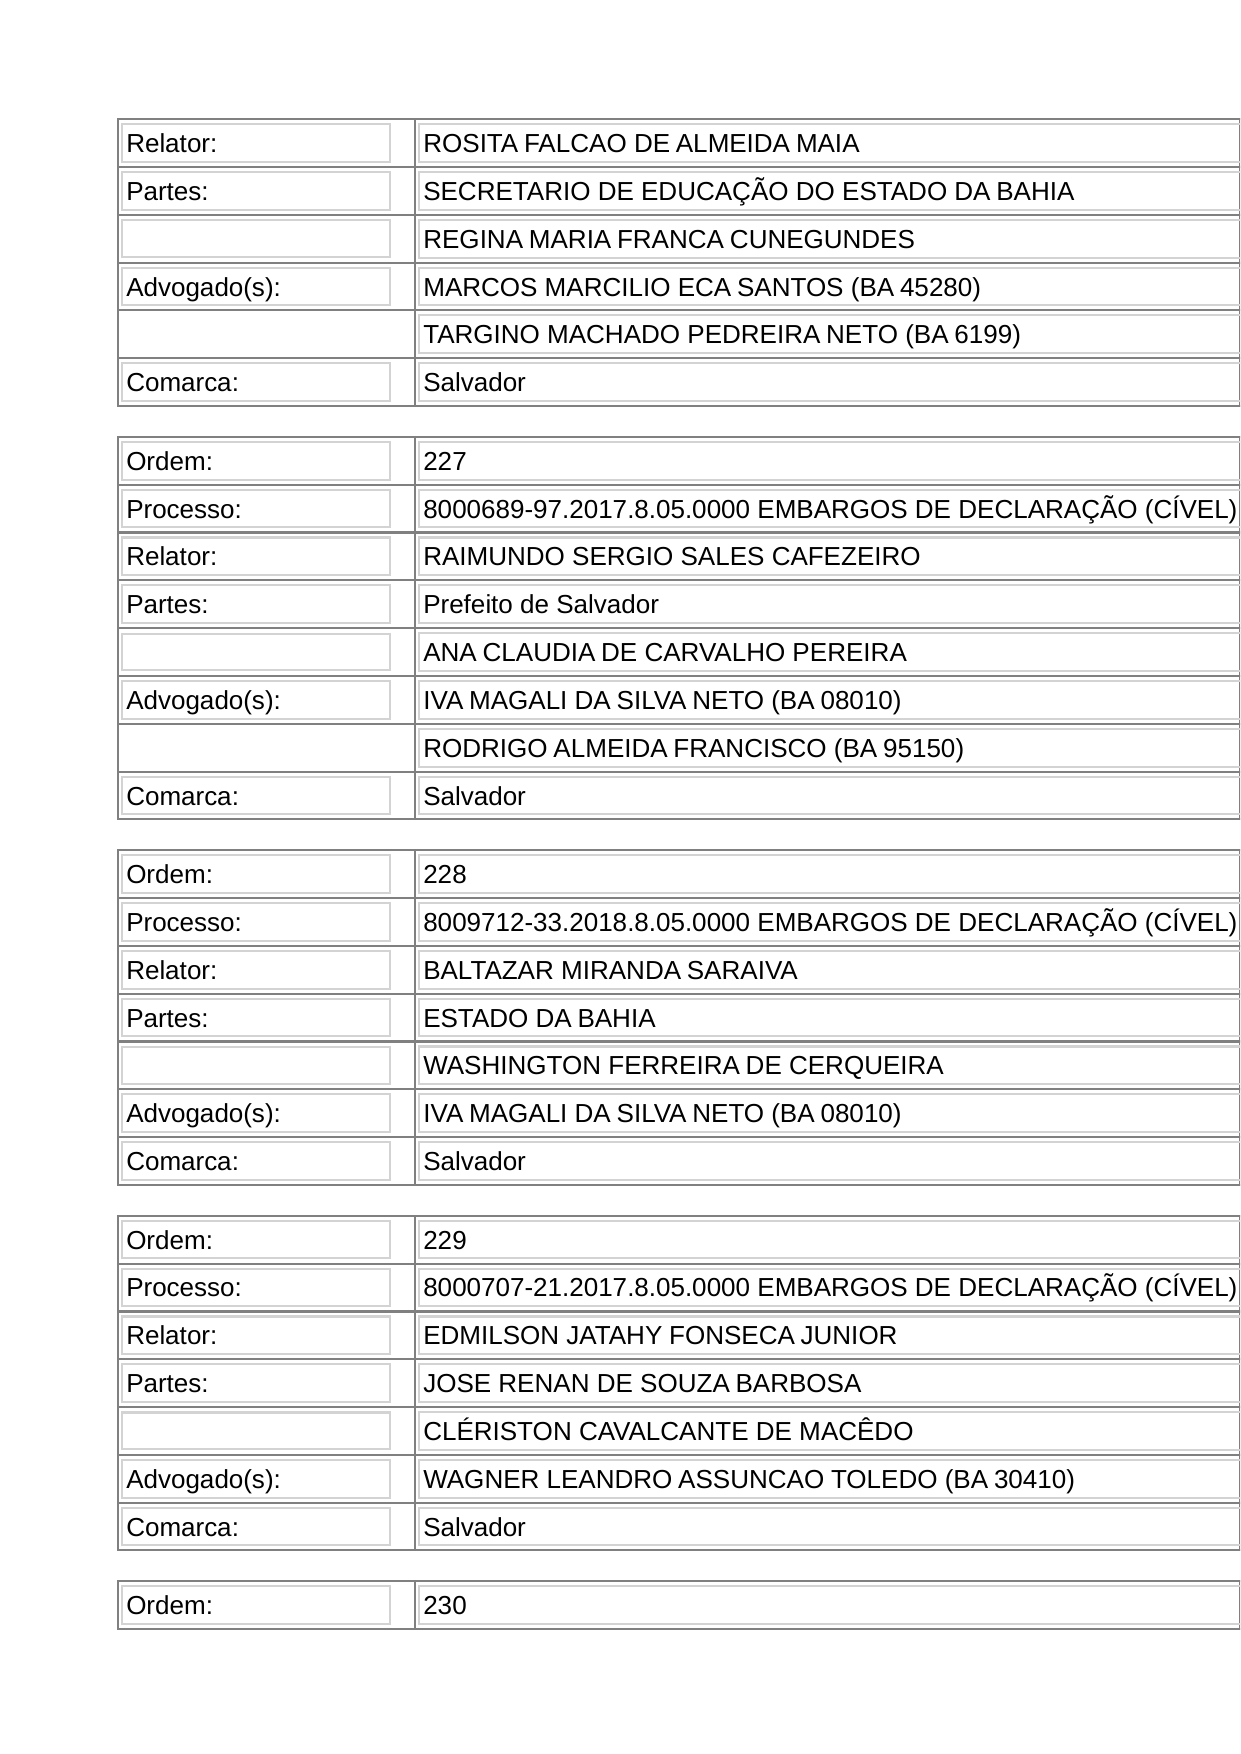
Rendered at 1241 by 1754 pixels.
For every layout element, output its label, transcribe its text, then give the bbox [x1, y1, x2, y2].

table_cell 8000707-21.2017.8.05.0000 EMBARGOS DE DECLARAÇÃO (CÍVEL) [416, 1265, 1239, 1310]
table_cell 8009712-33.2018.8.05.0000 EMBARGOS DE DECLARAÇÃO (CÍVEL) [416, 899, 1239, 945]
table_cell Processo: [119, 486, 414, 531]
table_cell WASHINGTON FERREIRA DE CERQUEIRA [416, 1043, 1239, 1088]
table_cell [119, 1408, 414, 1454]
table_cell Processo: [119, 1265, 414, 1310]
table_cell Relator: [119, 120, 414, 166]
table_header Ordem: [119, 851, 414, 897]
table_header 228 [416, 851, 1239, 897]
table_cell [119, 1043, 414, 1088]
table_cell Relator: [119, 1313, 414, 1358]
table_cell Comarca: [119, 773, 414, 818]
table_cell Salvador [416, 1504, 1239, 1549]
table_cell Salvador [416, 773, 1239, 818]
table_cell SECRETARIO DE EDUCAÇÃO DO ESTADO DA BAHIA [416, 168, 1239, 214]
table_header Ordem: [119, 1217, 414, 1262]
table_cell Partes: [119, 995, 414, 1040]
table_cell Partes: [119, 1360, 414, 1406]
table_cell [119, 629, 414, 675]
table_cell [119, 311, 414, 357]
table_cell Advogado(s): [119, 264, 414, 309]
table_cell [119, 725, 414, 771]
table_cell Advogado(s): [119, 1090, 414, 1136]
table_cell Relator: [119, 534, 414, 579]
table_cell CLÉRISTON CAVALCANTE DE MACÊDO [416, 1408, 1239, 1454]
table_cell ESTADO DA BAHIA [416, 995, 1239, 1040]
table_cell ROSITA FALCAO DE ALMEIDA MAIA [416, 120, 1239, 166]
table_cell Advogado(s): [119, 1456, 414, 1502]
table_cell [119, 216, 414, 262]
table_cell WAGNER LEANDRO ASSUNCAO TOLEDO (BA 30410) [416, 1456, 1239, 1502]
table_cell TARGINO MACHADO PEDREIRA NETO (BA 6199) [416, 311, 1239, 357]
table_cell RAIMUNDO SERGIO SALES CAFEZEIRO [416, 534, 1239, 579]
table_cell Partes: [119, 581, 414, 627]
table_cell Relator: [119, 947, 414, 993]
table_cell Advogado(s): [119, 677, 414, 723]
table_cell BALTAZAR MIRANDA SARAIVA [416, 947, 1239, 993]
table_header 230 [416, 1582, 1239, 1628]
table_cell EDMILSON JATAHY FONSECA JUNIOR [416, 1313, 1239, 1358]
table_cell IVA MAGALI DA SILVA NETO (BA 08010) [416, 677, 1239, 723]
table_cell IVA MAGALI DA SILVA NETO (BA 08010) [416, 1090, 1239, 1136]
table_cell REGINA MARIA FRANCA CUNEGUNDES [416, 216, 1239, 262]
table_cell Prefeito de Salvador [416, 581, 1239, 627]
table_cell Salvador [416, 359, 1239, 405]
table_cell JOSE RENAN DE SOUZA BARBOSA [416, 1360, 1239, 1406]
table_header Ordem: [119, 1582, 414, 1628]
table_cell Partes: [119, 168, 414, 214]
table_header 227 [416, 438, 1239, 484]
table_cell RODRIGO ALMEIDA FRANCISCO (BA 95150) [416, 725, 1239, 771]
table_cell Salvador [416, 1138, 1239, 1184]
table_cell Comarca: [119, 1504, 414, 1549]
table_cell Processo: [119, 899, 414, 945]
table_header Ordem: [119, 438, 414, 484]
table_cell Comarca: [119, 1138, 414, 1184]
table_cell 8000689-97.2017.8.05.0000 EMBARGOS DE DECLARAÇÃO (CÍVEL) [416, 486, 1239, 531]
table_cell Comarca: [119, 359, 414, 405]
table_cell MARCOS MARCILIO ECA SANTOS (BA 45280) [416, 264, 1239, 309]
table_cell ANA CLAUDIA DE CARVALHO PEREIRA [416, 629, 1239, 675]
table_header 229 [416, 1217, 1239, 1262]
